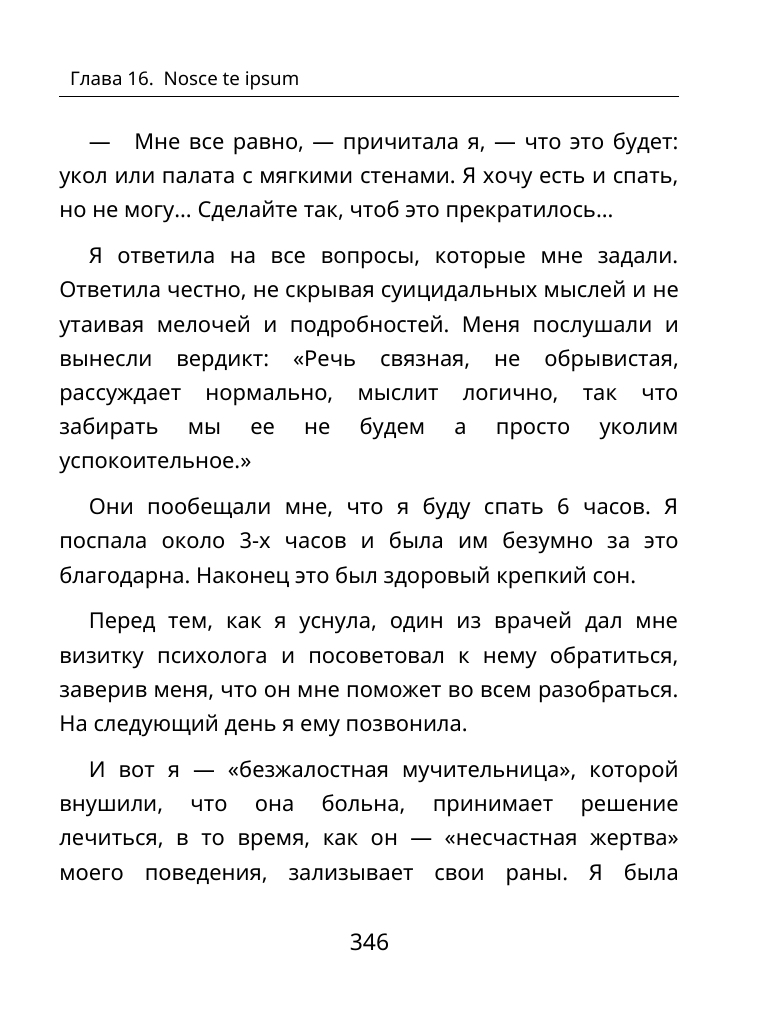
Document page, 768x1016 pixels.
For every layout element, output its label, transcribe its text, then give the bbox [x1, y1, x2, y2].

list Мне все равно, — причитала я, — что это будет: укол или палата с мягкими стенами. Я хочу есть и спать, но не могу... Сделайте так, чтоб это прекратилось... [59, 126, 679, 224]
text И вот я — «безжалостная мучительница», которой внушили, что она больна, принимает решение лечиться, в то время, как он — «несчастная жертва» моего поведения, зализывает свои раны. Я была [59, 754, 679, 886]
text Они пообещали мне, что я буду спать 6 часов. Я поспала около 3-х часов и была им безумно за это благодарна. Наконец это был здоровый крепкий сон. [59, 491, 679, 589]
text Перед тем, как я уснула, один из врачей дал мне визитку психолога и посоветовал к нему обратиться, заверив меня, что он мне поможет во всем разобраться. На следующий день я ему позвонила. [59, 606, 679, 738]
text Я ответила на все вопросы, которые мне задали. Ответила честно, не скрывая суицидальных мыслей и не утаивая мелочей и подробностей. Меня послушали и вынесли вердикт: «Речь связная, не обрывистая, рассуждает нормально, мыслит логично, так что забирать мы ее не будем а просто уколим успокоительное.» [59, 240, 679, 475]
